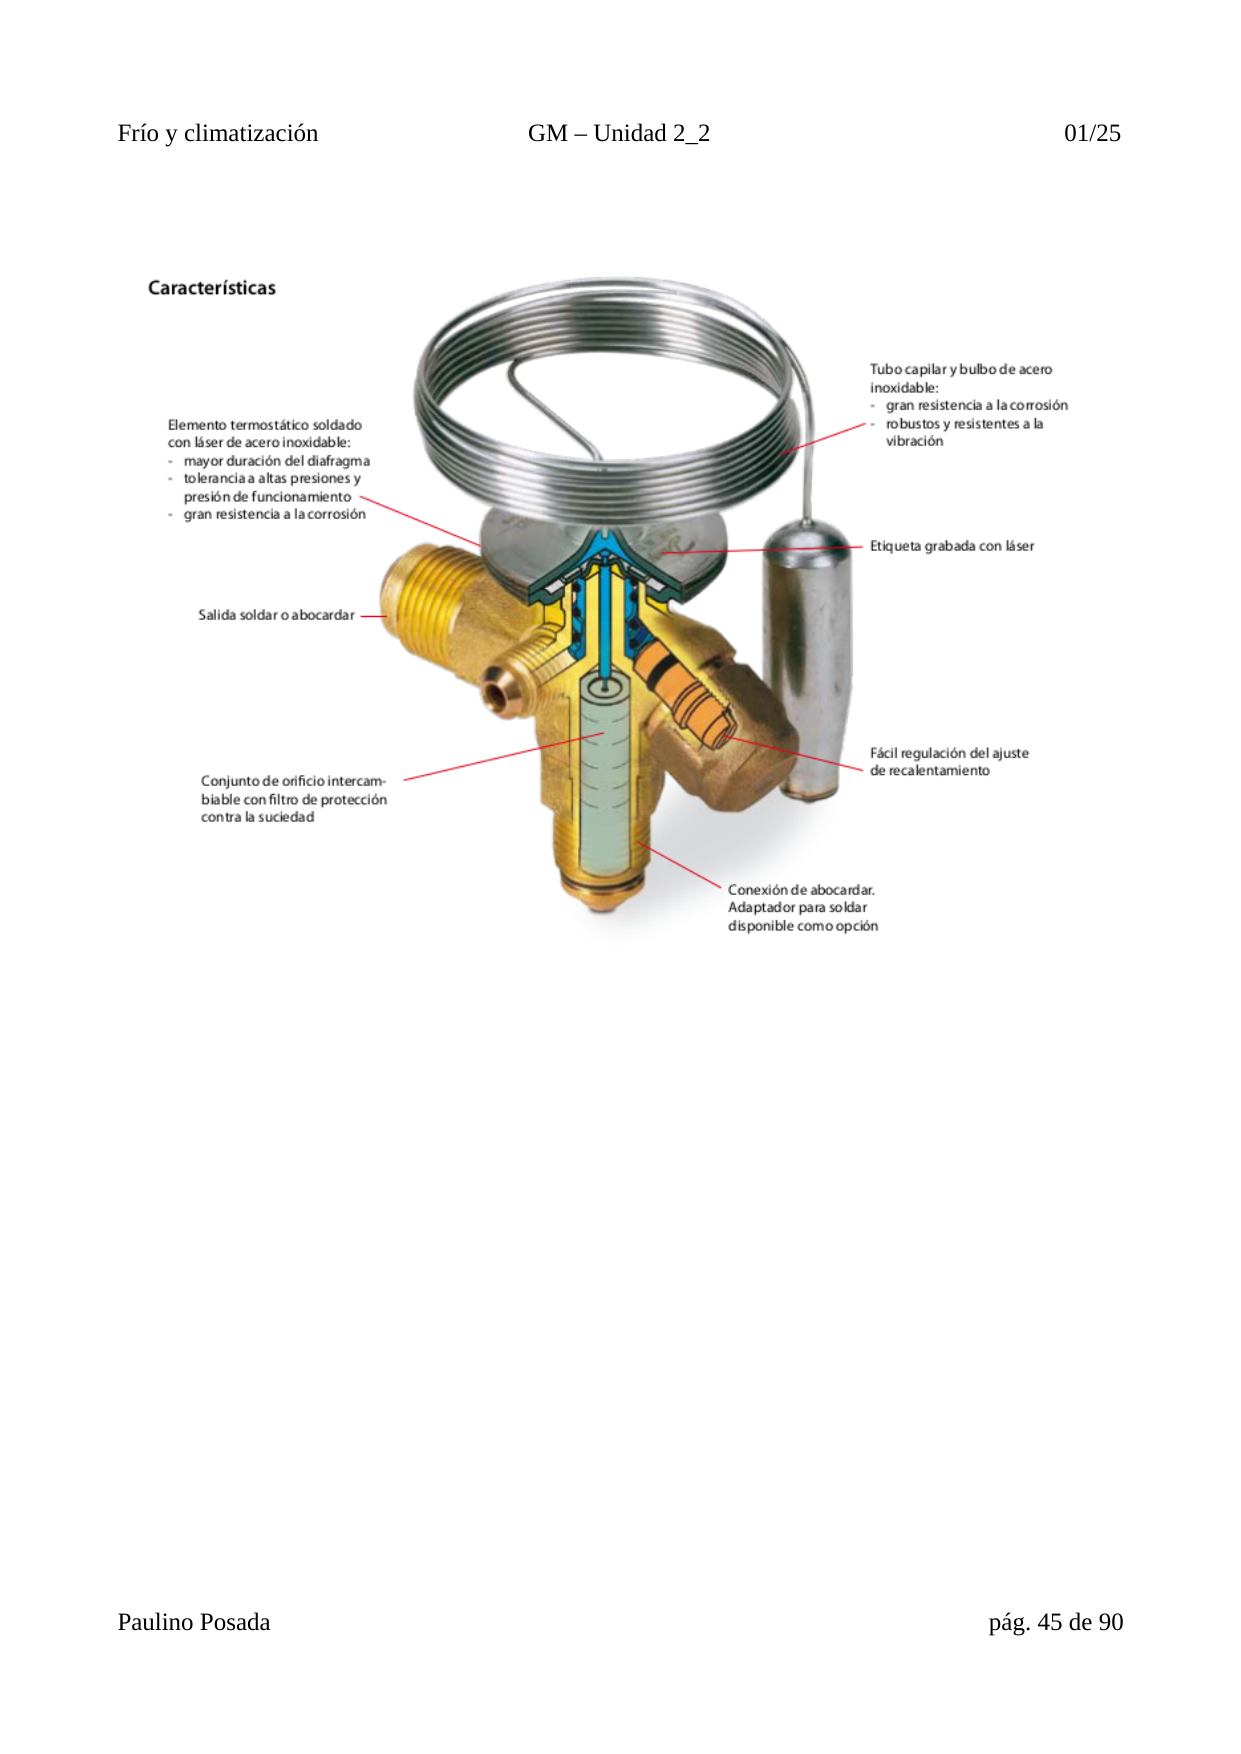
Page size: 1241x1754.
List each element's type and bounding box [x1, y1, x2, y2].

picture [131, 252, 1136, 964]
